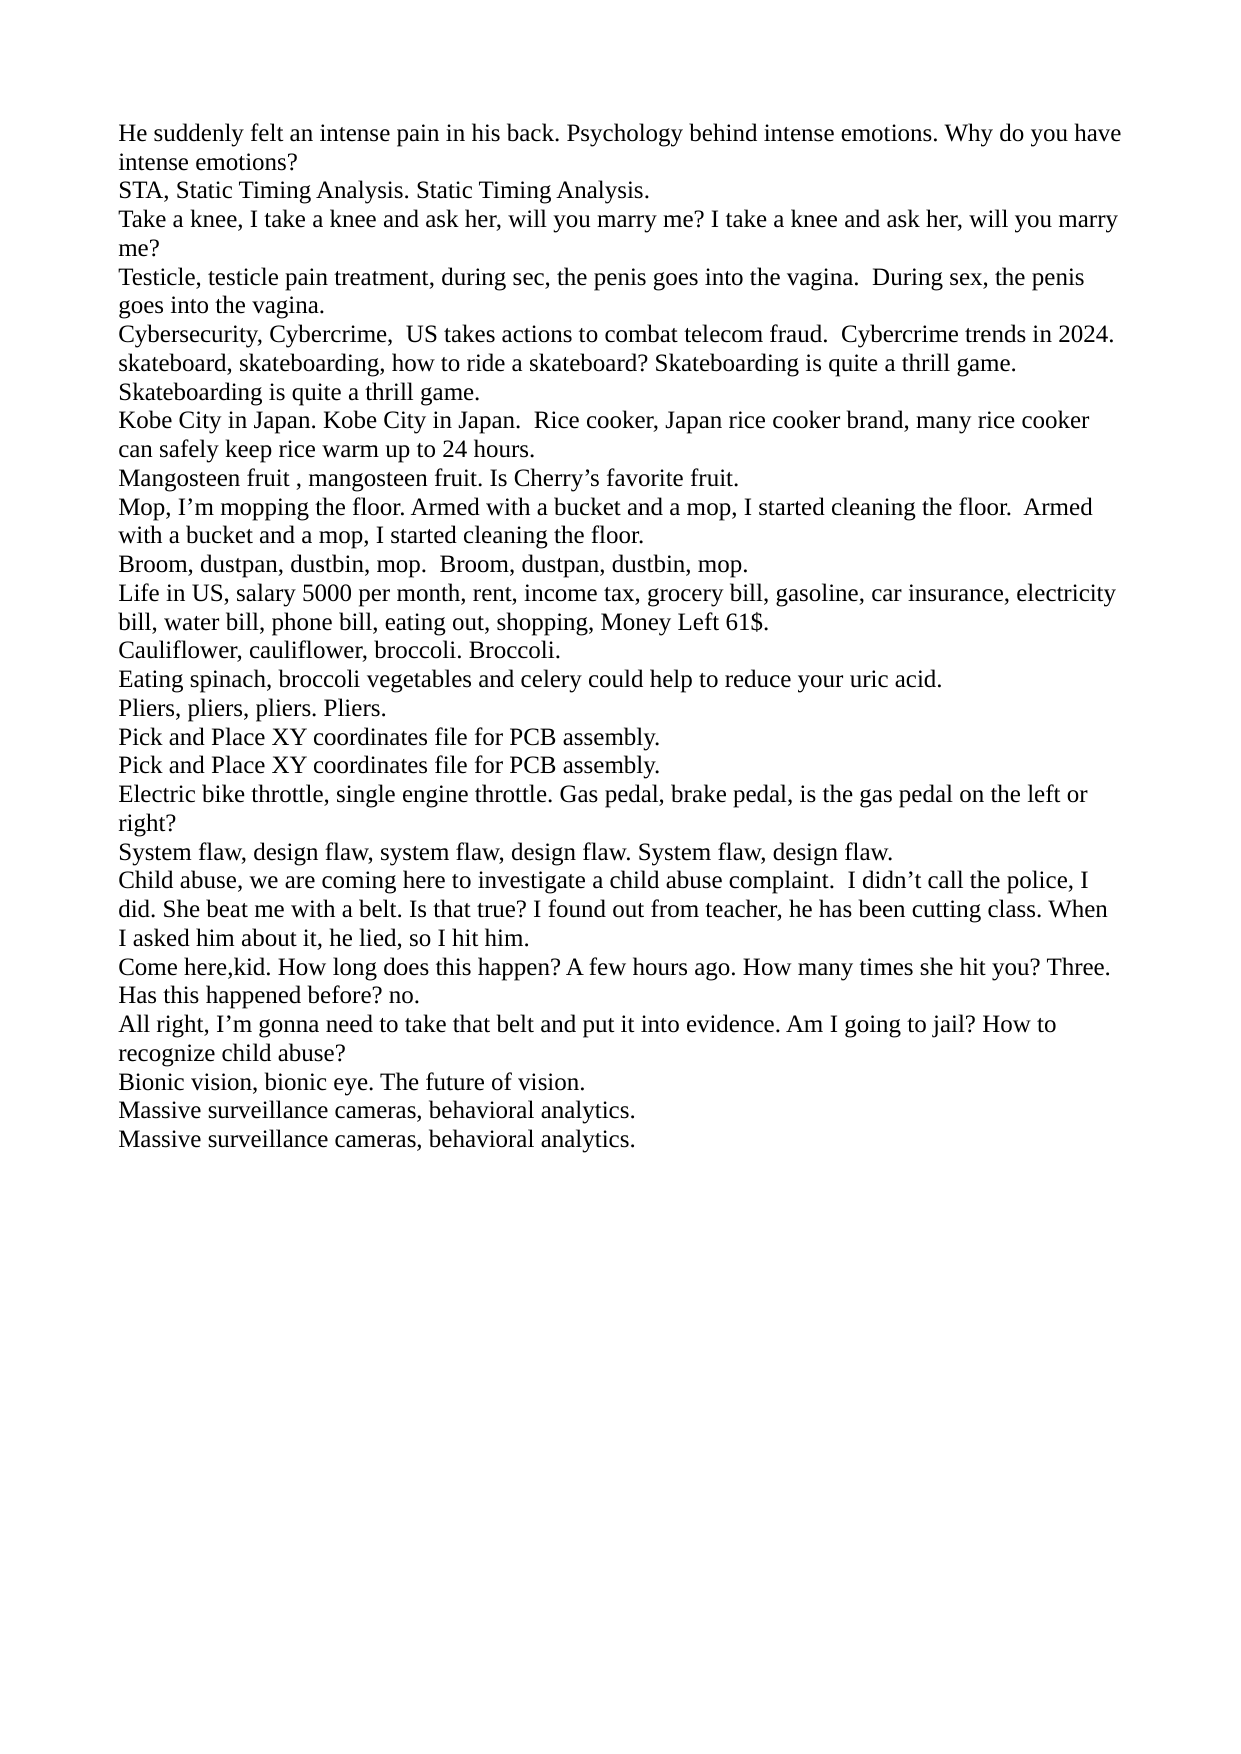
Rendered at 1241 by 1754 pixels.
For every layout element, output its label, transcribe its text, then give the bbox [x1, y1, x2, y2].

text Pick and Place XY coordinates file for PCB assembly. [118, 751, 1122, 779]
text Cauliflower, cauliflower, broccoli. Broccoli. [118, 636, 1122, 664]
text All right, I’m gonna need to take that belt and put it into evidence. Am I going to jail? How to recognize child abuse? [118, 1009, 1122, 1067]
text Pliers, pliers, pliers. Pliers. [118, 693, 1122, 722]
text Massive surveillance cameras, behavioral analytics. [118, 1124, 1122, 1153]
text STA, Static Timing Analysis. Static Timing Analysis. [118, 176, 1122, 204]
text Electric bike throttle, single engine throttle. Gas pedal, brake pedal, is the gas pedal on the left or right? [118, 779, 1122, 837]
text Massive surveillance cameras, behavioral analytics. [118, 1096, 1122, 1124]
text Bionic vision, bionic eye. The future of vision. [118, 1067, 1122, 1096]
text Come here,kid. How long does this happen? A few hours ago. How many times she hit you? Three. Has this happened before? no. [118, 952, 1122, 1009]
text He suddenly felt an intense pain in his back. Psychology behind intense emotions. Why do you have intense emotions? [118, 118, 1122, 176]
text Cybersecurity, Cybercrime, US takes actions to combat telecom fraud. Cybercrime trends in 2024. [118, 319, 1122, 348]
text Pick and Place XY coordinates file for PCB assembly. [118, 722, 1122, 751]
text Child abuse, we are coming here to investigate a child abuse complaint. I didn’t call the police, I did. She beat me with a belt. Is that true? I found out from teacher, he has been cutting class. When I asked him about it, he lied, so I hit him. [118, 866, 1122, 952]
text Eating spinach, broccoli vegetables and celery could help to reduce your uric acid. [118, 664, 1122, 693]
text Broom, dustpan, dustbin, mop. Broom, dustpan, dustbin, mop. [118, 549, 1122, 578]
text Mop, I’m mopping the floor. Armed with a bucket and a mop, I started cleaning the floor. Armed with a bucket and a mop, I started cleaning the floor. [118, 492, 1122, 549]
text Mangosteen fruit , mangosteen fruit. Is Cherry’s favorite fruit. [118, 463, 1122, 492]
text Kobe City in Japan. Kobe City in Japan. Rice cooker, Japan rice cooker brand, many rice cooker can safely keep rice warm up to 24 hours. [118, 406, 1122, 463]
text skateboard, skateboarding, how to ride a skateboard? Skateboarding is quite a thrill game. Skateboarding is quite a thrill game. [118, 348, 1122, 406]
text Life in US, salary 5000 per month, rent, income tax, grocery bill, gasoline, car insurance, electricity bill, water bill, phone bill, eating out, shopping, Money Left 61$. [118, 578, 1122, 636]
text Take a knee, I take a knee and ask her, will you marry me? I take a knee and ask her, will you marry me? [118, 204, 1122, 262]
text System flaw, design flaw, system flaw, design flaw. System flaw, design flaw. [118, 837, 1122, 866]
text Testicle, testicle pain treatment, during sec, the penis goes into the vagina. During sex, the penis goes into the vagina. [118, 262, 1122, 319]
